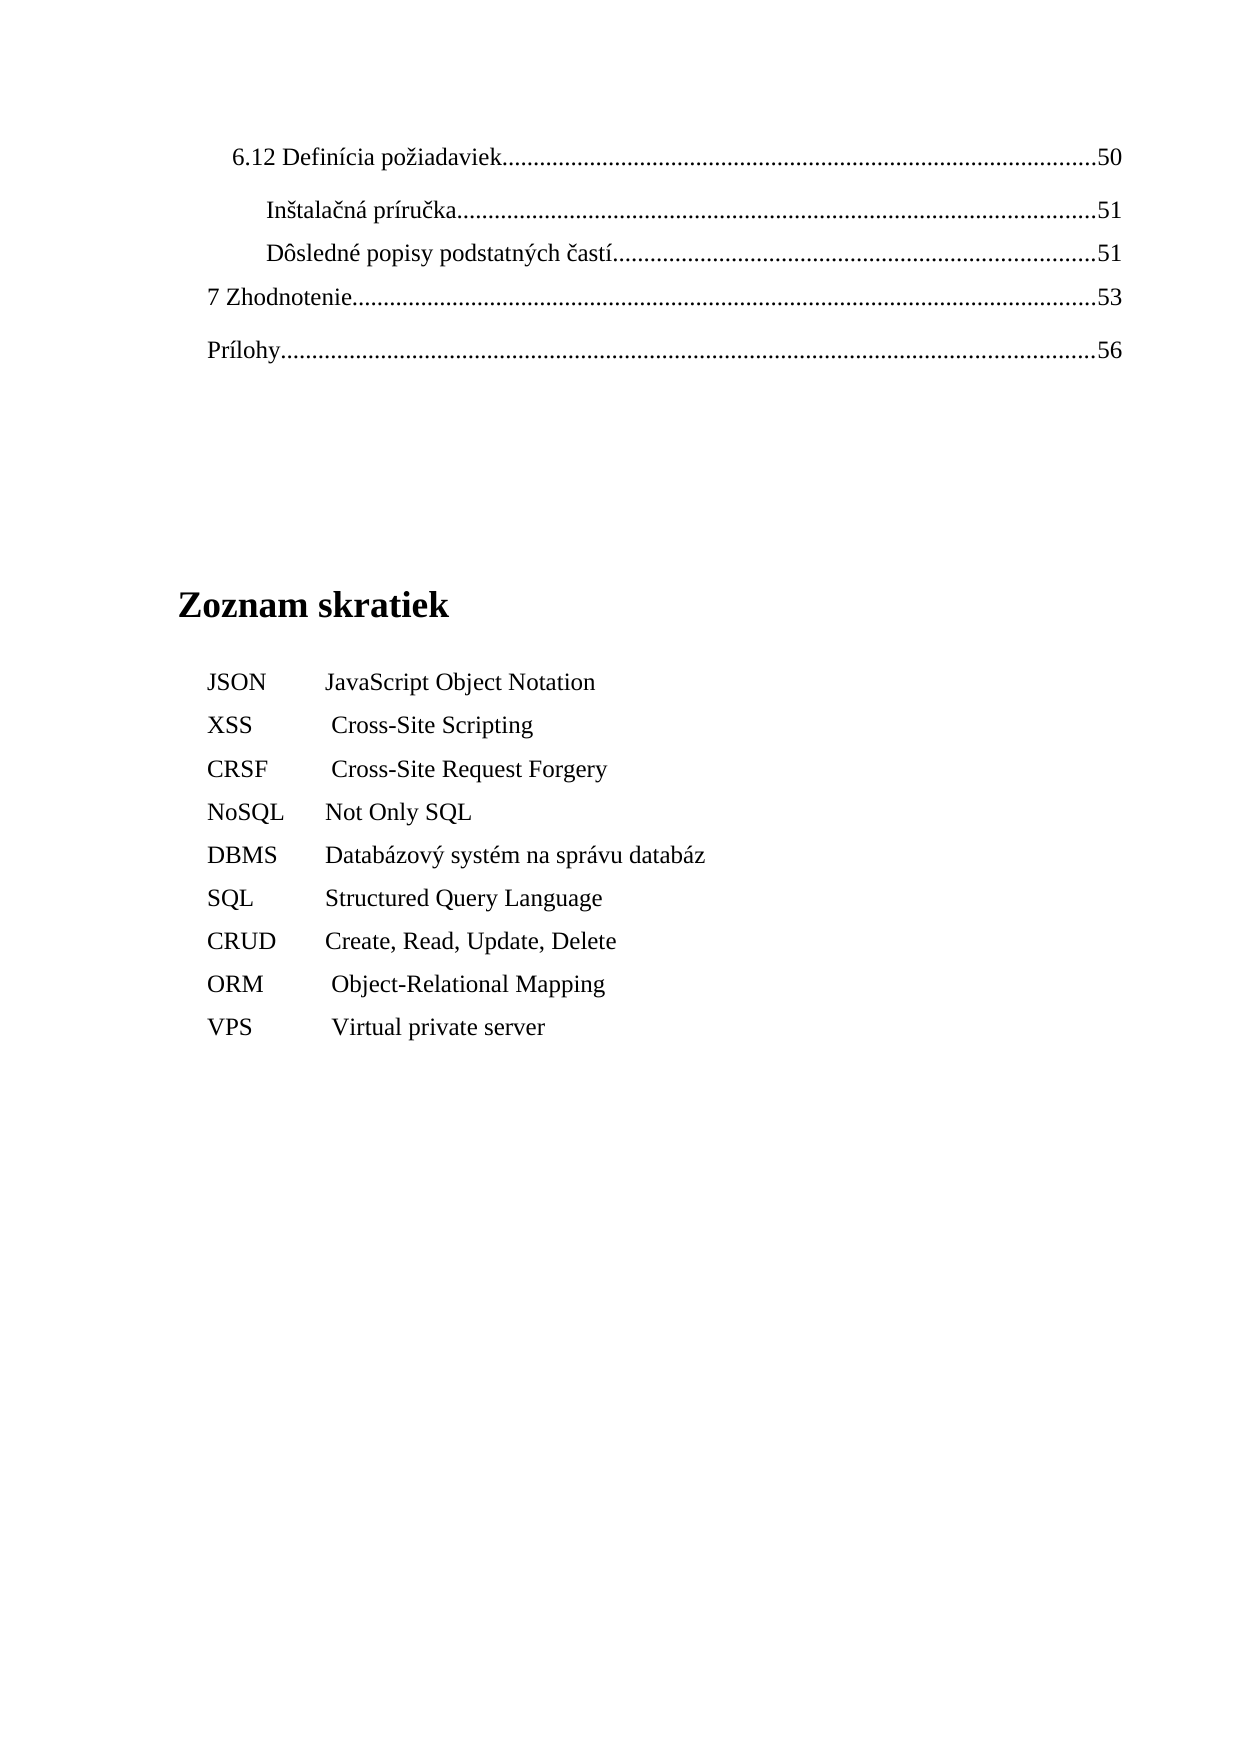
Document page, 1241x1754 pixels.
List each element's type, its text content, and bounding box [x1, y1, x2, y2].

text CRSF Cross-Site Request Forgery [177, 754, 1122, 782]
text Dôsledné popisy podstatných častí 51 [266, 238, 1122, 267]
text NoSQL Not Only SQL [177, 797, 1122, 826]
text ORM Object-Relational Mapping [177, 969, 1122, 998]
text 7 Zhodnotenie 53 [177, 282, 1122, 310]
text 6.12 Definícia požiadaviek 50 [202, 142, 1122, 171]
text SQL Structured Query Language [177, 883, 1122, 912]
subtitle Zoznam skratiek [177, 582, 1122, 625]
text CRUD Create, Read, Update, Delete [177, 926, 1122, 955]
text JSON JavaScript Object Notation [177, 667, 1122, 696]
text Prílohy 56 [177, 335, 1122, 364]
text Inštalačná príručka 51 [266, 195, 1122, 224]
text XSS Cross-Site Scripting [177, 711, 1122, 739]
text VPS Virtual private server [177, 1012, 1122, 1041]
text DBMS Databázový systém na správu databáz [177, 840, 1122, 869]
